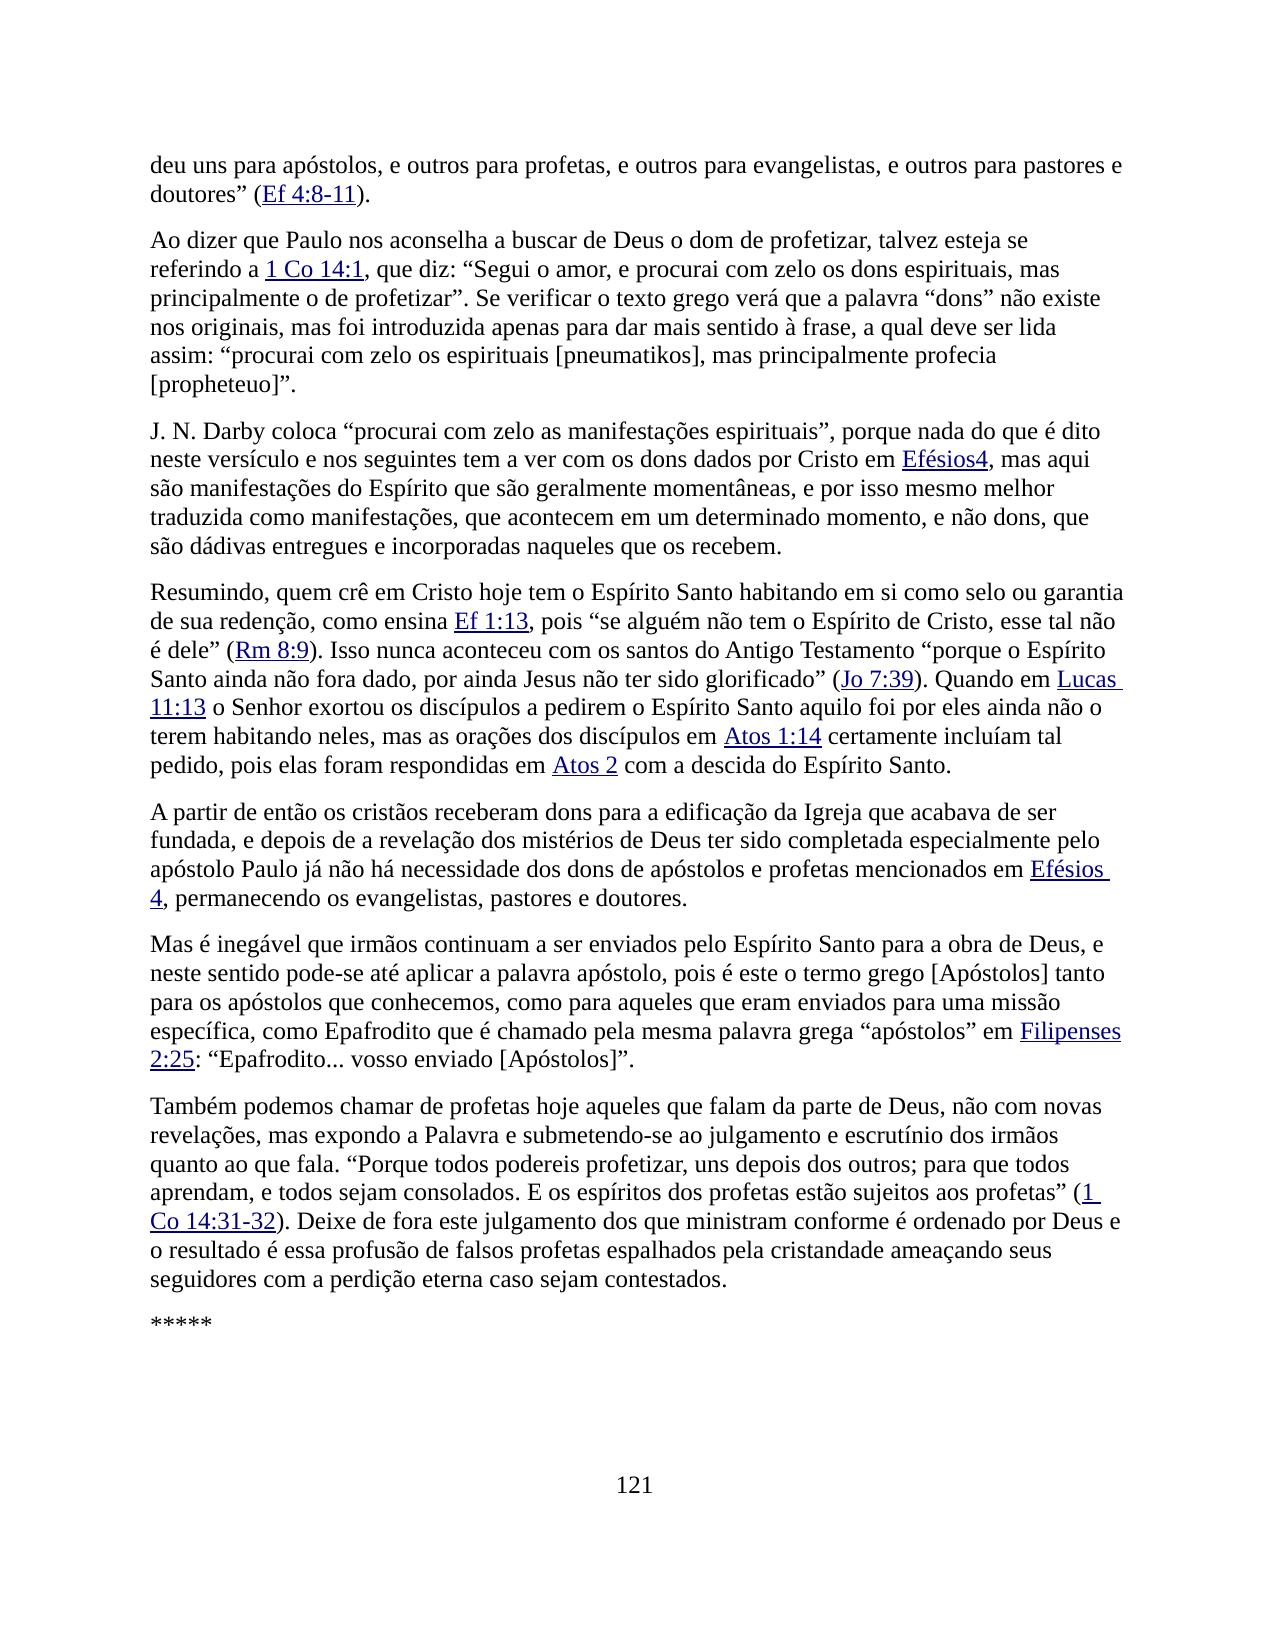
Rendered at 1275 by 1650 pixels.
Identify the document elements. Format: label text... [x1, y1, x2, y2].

text Ao dizer que Paulo nos aconselha a buscar de Deus o dom de profetizar, talvez esteja se referindo a 1 Co 14:1, que diz: “Segui o amor, e procurai com zelo os dons espirituais, mas principalmente o de profetizar”. Se verificar o texto grego verá que a palavra “dons” não existe nos originais, mas foi introduzida apenas para dar mais sentido à frase, a qual deve ser lida assim: “procurai com zelo os espirituais [pneumatikos], mas principalmente profecia [propheteuo]”. [150, 225, 1125, 398]
text deu uns para apóstolos, e outros para profetas, e outros para evangelistas, e outros para pastores e doutores” (Ef 4:8-11). [150, 150, 1125, 207]
text J. N. Darby coloca “procurai com zelo as manifestações espirituais”, porque nada do que é dito neste versículo e nos seguintes tem a ver com os dons dados por Cristo em Efésios4, mas aqui são manifestações do Espírito que são geralmente momentâneas, e por isso mesmo melhor traduzida como manifestações, que acontecem em um determinado momento, e não dons, que são dádivas entregues e incorporadas naqueles que os recebem. [150, 416, 1125, 559]
text Mas é inegável que irmãos continuam a ser enviados pelo Espírito Santo para a obra de Deus, e neste sentido pode-se até aplicar a palavra apóstolo, pois é este o termo grego [Apóstolos] tanto para os apóstolos que conhecemos, como para aqueles que eram enviados para uma missão específica, como Epafrodito que é chamado pela mesma palavra grega “apóstolos” em Filipenses 2:25: “Epafrodito... vosso enviado [Apóstolos]”. [150, 929, 1125, 1073]
text A partir de então os cristãos receberam dons para a edificação da Igreja que acabava de ser fundada, e depois de a revelação dos mistérios de Deus ter sido completada especialmente pelo apóstolo Paulo já não há necessidade dos dons de apóstolos e profetas mencionados em Efésios 4, permanecendo os evangelistas, pastores e doutores. [150, 797, 1125, 912]
text Também podemos chamar de profetas hoje aqueles que falam da parte de Deus, não com novas revelações, mas expondo a Palavra e submetendo-se ao julgamento e escrutínio dos irmãos quanto ao que fala. “Porque todos podereis profetizar, uns depois dos outros; para que todos aprendam, e todos sejam consolados. E os espíritos dos profetas estão sujeitos aos profetas” (1 Co 14:31-32). Deixe de fora este julgamento dos que ministram conforme é ordenado por Deus e o resultado é essa profusão de falsos profetas espalhados pela cristandade ameaçando seus seguidores com a perdição eterna caso sejam contestados. [150, 1091, 1125, 1292]
text ***** [150, 1310, 1125, 1339]
text Resumindo, quem crê em Cristo hoje tem o Espírito Santo habitando em si como selo ou garantia de sua redenção, como ensina Ef 1:13, pois “se alguém não tem o Espírito de Cristo, esse tal não é dele” (Rm 8:9). Isso nunca aconteceu com os santos do Antigo Testamento “porque o Espírito Santo ainda não fora dado, por ainda Jesus não ter sido glorificado” (Jo 7:39). Quando em Lucas 11:13 o Senhor exortou os discípulos a pedirem o Espírito Santo aquilo foi por eles ainda não o terem habitando neles, mas as orações dos discípulos em Atos 1:14 certamente incluíam tal pedido, pois elas foram respondidas em Atos 2 com a descida do Espírito Santo. [150, 577, 1125, 779]
